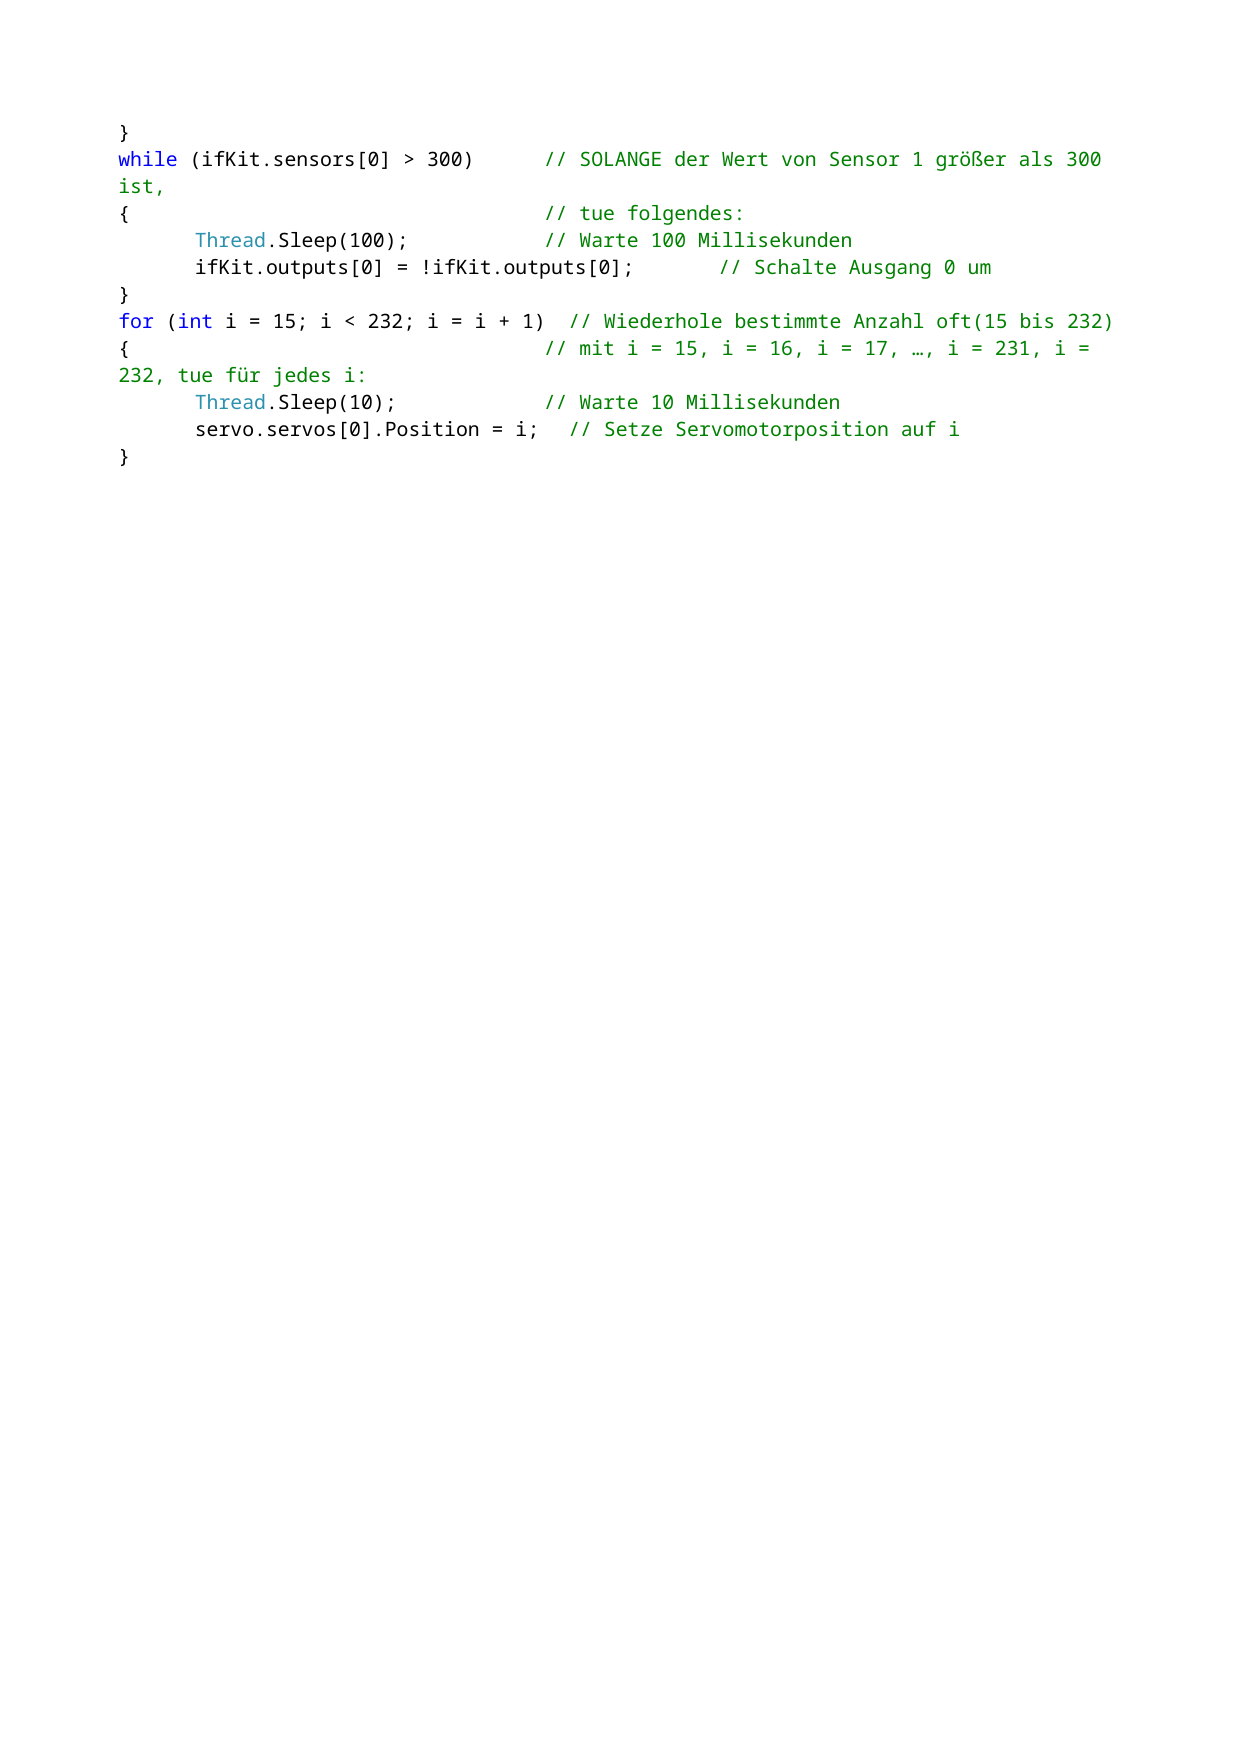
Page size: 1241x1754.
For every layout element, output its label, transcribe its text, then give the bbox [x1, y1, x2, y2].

text } [118, 442, 1122, 469]
text } [118, 280, 1122, 307]
text Thread.Sleep(10); // Warte 10 Millisekunden [118, 388, 1122, 415]
text } [118, 118, 1122, 145]
text while (ifKit.sensors[0] > 300) // SOLANGE der Wert von Sensor 1 größer als 300 ist, [118, 145, 1122, 199]
text { // mit i = 15, i = 16, i = 17, …, i = 231, i = 232, tue für jedes i: [118, 334, 1122, 388]
text Thread.Sleep(100); // Warte 100 Millisekunden [118, 226, 1122, 253]
text { // tue folgendes: [118, 199, 1122, 226]
text ifKit.outputs[0] = !ifKit.outputs[0]; // Schalte Ausgang 0 um [118, 253, 1122, 280]
text for (int i = 15; i < 232; i = i + 1) // Wiederhole bestimmte Anzahl oft(15 bis 232) [118, 307, 1122, 334]
text servo.servos[0].Position = i; // Setze Servomotorposition auf i [118, 415, 1122, 442]
